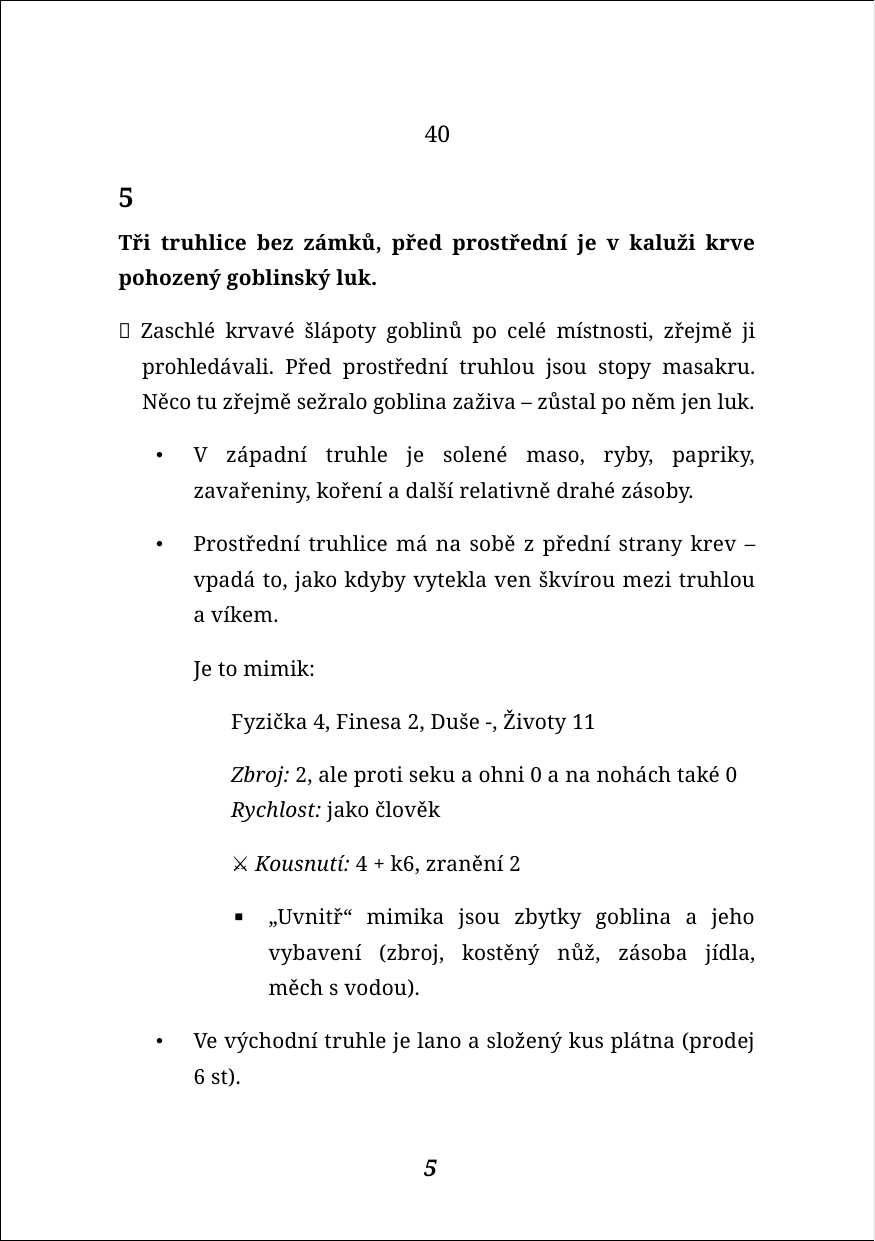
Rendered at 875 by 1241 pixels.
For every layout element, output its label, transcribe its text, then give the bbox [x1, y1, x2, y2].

list ⚔ Kousnutí: 4 + k6, zranění 2 [193, 849, 756, 877]
list Je to mimik: [156, 654, 756, 682]
list Prostřední truhlice má na sobě z přední strany krev – vpadá to, jako kdyby vytekla ven škvírou mezi truhlou a víkem. [156, 529, 756, 629]
list „Uvnitř“ mimika jsou zbytky goblina a jeho vybavení (zbroj, kostěný nůž, zásoba jídla, měch s vodou). [231, 902, 756, 1002]
text 👣 Zaschlé krvavé šlápoty goblinů po celé místnosti, zřejmě ji prohledávali. Před prostřední truhlou jsou stopy masakru. Něco tu zřejmě sežralo goblina zaživa – zůstal po něm jen luk. [118, 316, 756, 416]
list Fyzička 4, Finesa 2, Duše -, Životy 11 [193, 707, 756, 735]
subtitle 5 [118, 179, 756, 216]
list V západní truhle je solené maso, ryby, papriky, zavařeniny, koření a další relativně drahé zásoby. [156, 441, 756, 504]
text Tři truhlice bez zámků, před prostřední je v kaluži krve pohozený goblinský luk. [118, 228, 756, 292]
list Ve východní truhle je lano a složený kus plátna (prodej 6 st). [156, 1026, 756, 1090]
list Zbroj: 2, ale proti seku a ohni 0 a na nohách také 0 Rychlost: jako člověk [193, 760, 756, 824]
